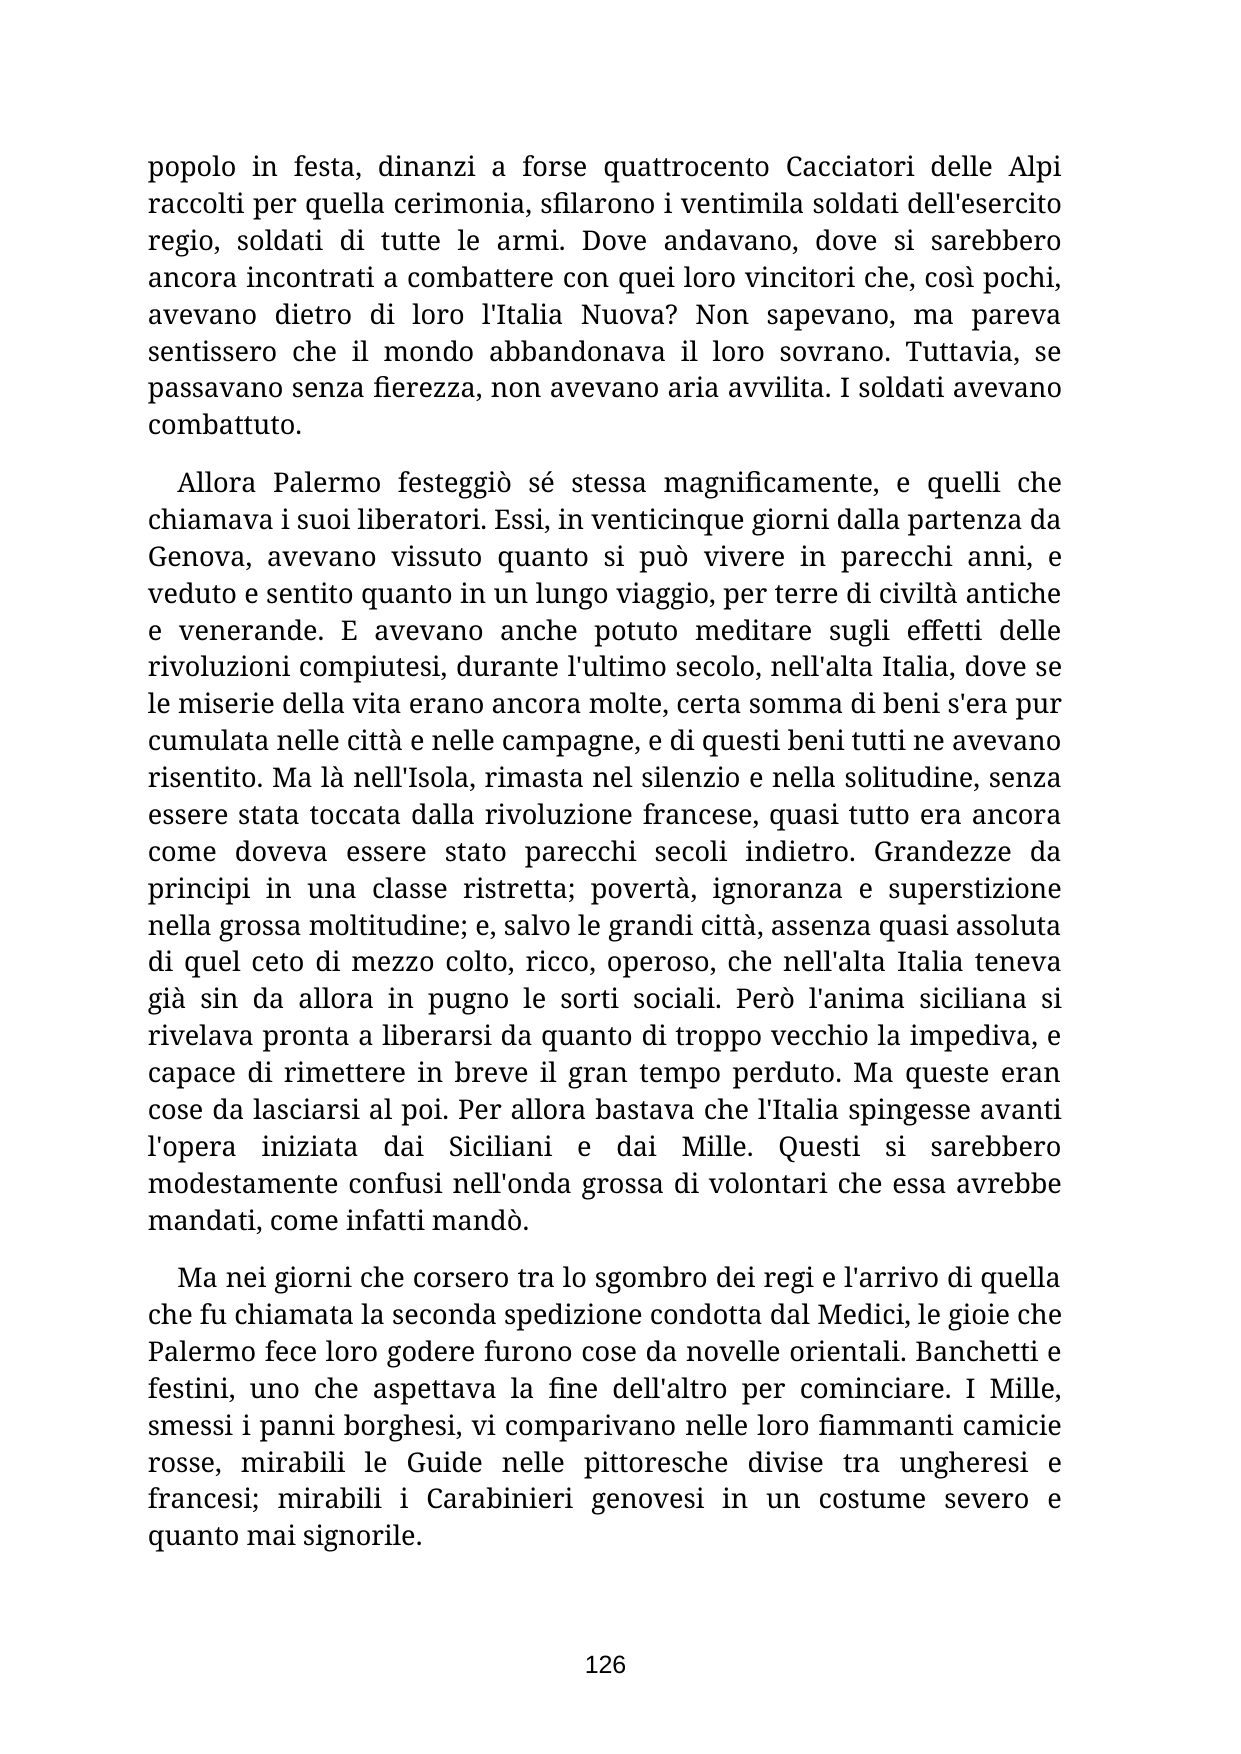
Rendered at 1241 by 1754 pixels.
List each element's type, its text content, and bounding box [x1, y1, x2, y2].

text Allora Palermo festeggiò sé stessa magnificamente, e quelli che chiamava i suoi liberatori. Essi, in venticinque giorni dalla partenza da Genova, avevano vissuto quanto si può vivere in parecchi anni, e veduto e sentito quanto in un lungo viaggio, per terre di civiltà antiche e venerande. E avevano anche potuto meditare sugli effetti delle rivoluzioni compiutesi, durante l'ultimo secolo, nell'alta Italia, dove se le miserie della vita erano ancora molte, certa somma di beni s'era pur cumulata nelle città e nelle campagne, e di questi beni tutti ne avevano risentito. Ma là nell'Isola, rimasta nel silenzio e nella solitudine, senza essere stata toccata dalla rivoluzione francese, quasi tutto era ancora come doveva essere stato parecchi secoli indietro. Grandezze da principi in una classe ristretta; povertà, ignoranza e superstizione nella grossa moltitudine; e, salvo le grandi città, assenza quasi assoluta di quel ceto di mezzo colto, ricco, operoso, che nell'alta Italia teneva già sin da allora in pugno le sorti sociali. Però l'anima siciliana si rivelava pronta a liberarsi da quanto di troppo vecchio la impediva, e capace di rimettere in breve il gran tempo perduto. Ma queste eran cose da lasciarsi al poi. Per allora bastava che l'Italia spingesse avanti l'opera iniziata dai Siciliani e dai Mille. Questi si sarebbero modestamente confusi nell'onda grossa di volontari che essa avrebbe mandati, come infatti mandò. [148, 463, 1063, 1238]
text popolo in festa, dinanzi a forse quattrocento Cacciatori delle Alpi raccolti per quella cerimonia, sfilarono i ventimila soldati dell'esercito regio, soldati di tutte le armi. Dove andavano, dove si sarebbero ancora incontrati a combattere con quei loro vincitori che, così pochi, avevano dietro di loro l'Italia Nuova? Non sapevano, ma pareva sentissero che il mondo abbandonava il loro sovrano. Tuttavia, se passavano senza fierezza, non avevano aria avvilita. I soldati avevano combattuto. [148, 148, 1063, 443]
text Ma nei giorni che corsero tra lo sgombro dei regi e l'arrivo di quella che fu chiamata la seconda spedizione condotta dal Medici, le gioie che Palermo fece loro godere furono cose da novelle orientali. Banchetti e festini, uno che aspettava la fine dell'altro per cominciare. I Mille, smessi i panni borghesi, vi comparivano nelle loro fiammanti camicie rosse, mirabili le Guide nelle pittoresche divise tra ungheresi e francesi; mirabili i Carabinieri genovesi in un costume severo e quanto mai signorile. [148, 1259, 1063, 1554]
